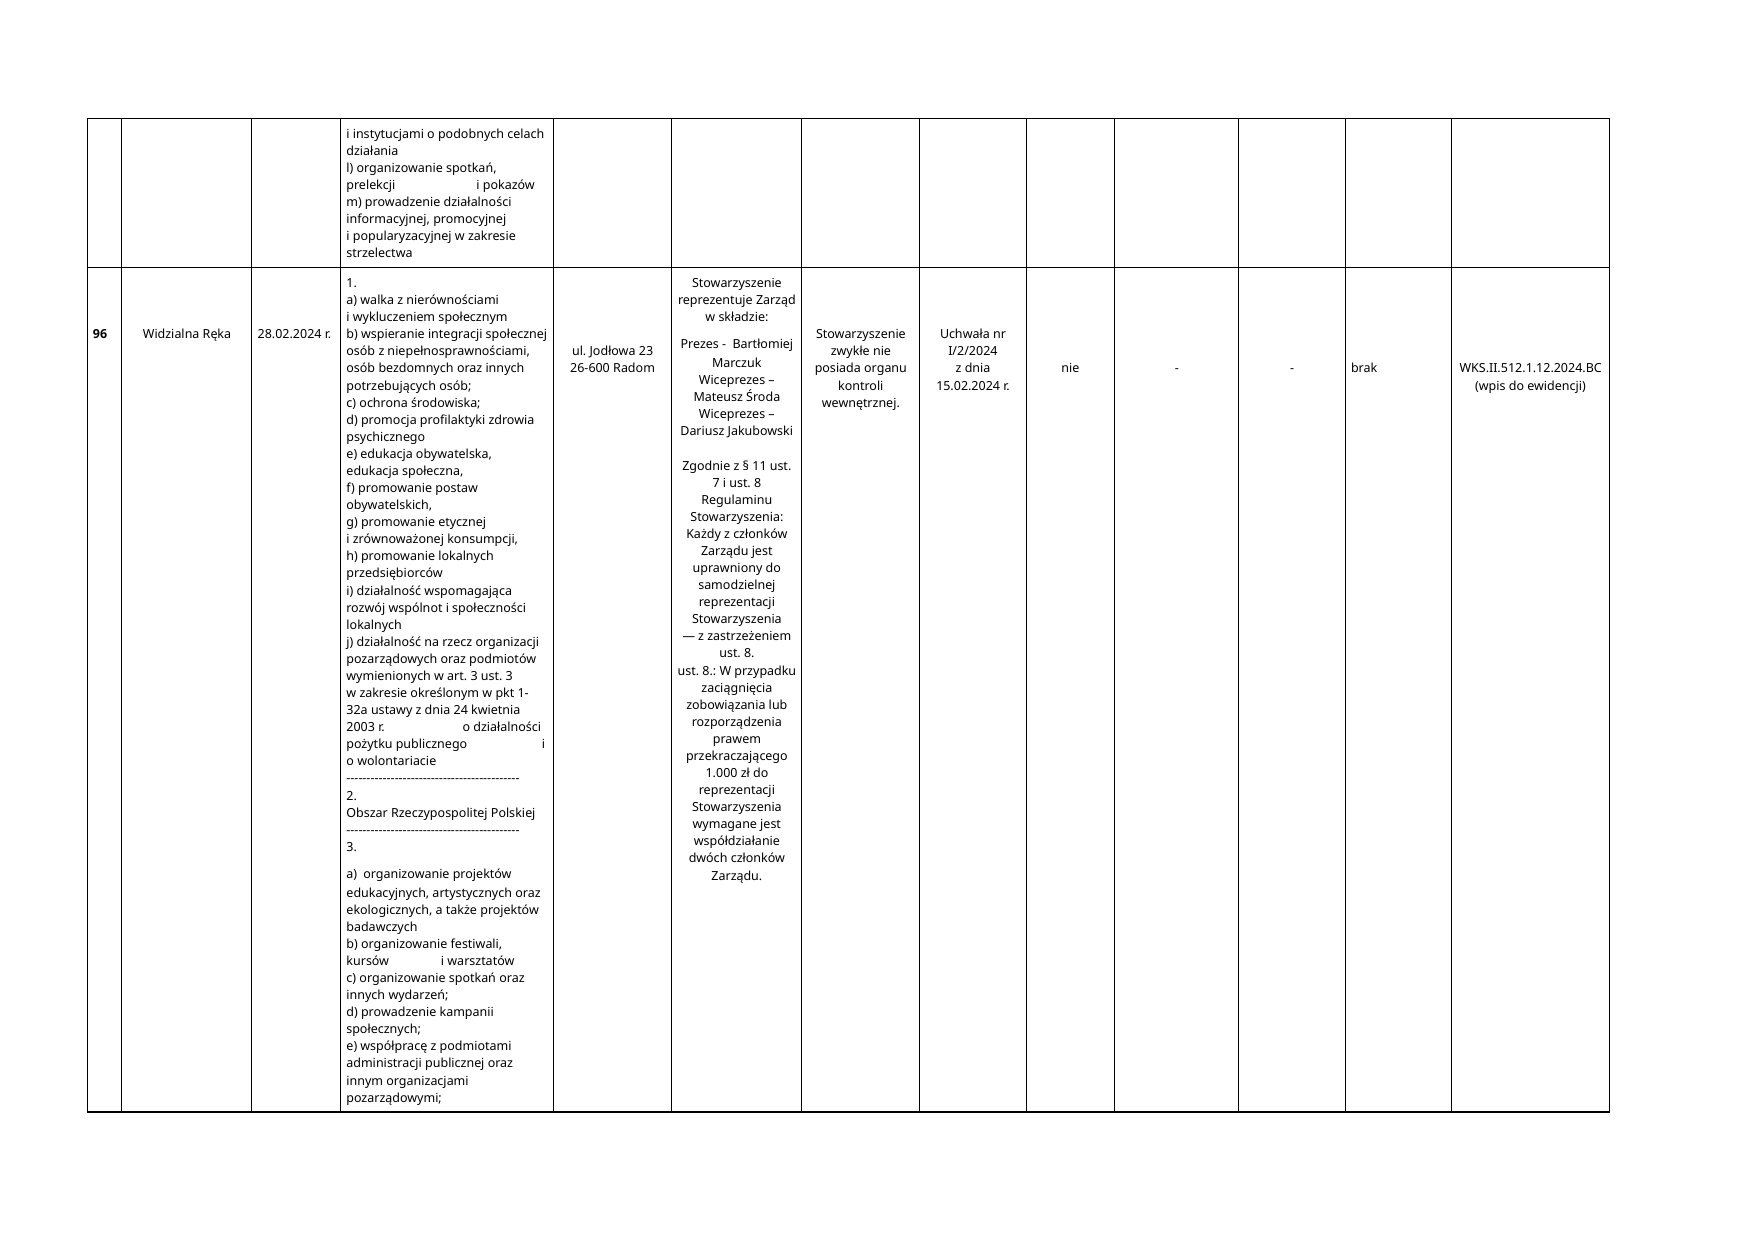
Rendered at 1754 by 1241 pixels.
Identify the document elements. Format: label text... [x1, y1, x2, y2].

table_cell - [1115, 268, 1238, 1111]
table_cell [920, 119, 1026, 267]
table_cell Stowarzyszenie reprezentuje Zarząd w składzie: Prezes - Bartłomiej Marczuk Wiceprezes – Mateusz Środa Wiceprezes – Dariusz Jakubowski Zgodnie z § 11 ust. 7 i ust. 8 Regulaminu Stowarzyszenia: Każdy z członków Zarządu jest uprawniony do samodzielnej reprezentacji Stowarzyszenia — z zastrzeżeniem ust. 8. ust. 8.: W przypadku zaciągnięcia zobowiązania lub rozporządzenia prawem przekraczającego 1.000 zł do reprezentacji Stowarzyszenia wymagane jest współdziałanie dwóch członków Zarządu. [672, 268, 801, 1111]
table_cell nie [1027, 268, 1114, 1111]
table_cell Stowarzyszenie zwykłe nie posiada organu kontroli wewnętrznej. [802, 268, 919, 1111]
table_cell [252, 119, 340, 267]
table_cell ul. Jodłowa 23 26-600 Radom [554, 268, 671, 1111]
table_cell [554, 119, 671, 267]
table_cell Widzialna Ręka [122, 268, 251, 1111]
table_cell [1452, 119, 1609, 267]
table_cell brak [1346, 268, 1451, 1111]
table_cell Uchwała nr I/2/2024 z dnia 15.02.2024 r. [920, 268, 1026, 1111]
table_cell [672, 119, 801, 267]
table_cell - [1239, 268, 1345, 1111]
table_cell 28.02.2024 r. [252, 268, 340, 1111]
table_cell i instytucjami o podobnych celach działania l) organizowanie spotkań, prelekcji i pokazów m) prowadzenie działalności informacyjnej, promocyjnej i popularyzacyjnej w zakresie strzelectwa [341, 119, 553, 267]
table_cell [1027, 119, 1114, 267]
table_cell 1. a) walka z nierównościami i wykluczeniem społecznym b) wspieranie integracji społecznej osób z niepełnosprawnościami, osób bezdomnych oraz innych potrzebujących osób; c) ochrona środowiska; d) promocja profilaktyki zdrowia psychicznego e) edukacja obywatelska, edukacja społeczna, f) promowanie postaw obywatelskich, g) promowanie etycznej i zrównoważonej konsumpcji, h) promowanie lokalnych przedsiębiorców i) działalność wspomagająca rozwój wspólnot i społeczności lokalnych j) działalność na rzecz organizacji pozarządowych oraz podmiotów wymienionych w art. 3 ust. 3 w zakresie określonym w pkt 1-32a ustawy z dnia 24 kwietnia 2003 r. o działalności pożytku publicznego i o wolontariacie ------------------------------------------- 2. Obszar Rzeczypospolitej Polskiej ------------------------------------------- 3. a) organizowanie projektów edukacyjnych, artystycznych oraz ekologicznych, a także projektów badawczych b) organizowanie festiwali, kursów i warsztatów c) organizowanie spotkań oraz innych wydarzeń; d) prowadzenie kampanii społecznych; e) współpracę z podmiotami administracji publicznej oraz innym organizacjami pozarządowymi; [341, 268, 553, 1111]
table_cell [802, 119, 919, 267]
table_cell 96 [88, 268, 121, 1111]
table_cell [122, 119, 251, 267]
table_cell [88, 119, 121, 267]
table_cell - [1115, 119, 1238, 267]
table_cell - [1239, 119, 1345, 267]
table_cell [1346, 119, 1451, 267]
table_cell WKS.II.512.1.12.2024.BC (wpis do ewidencji) [1452, 268, 1609, 1111]
